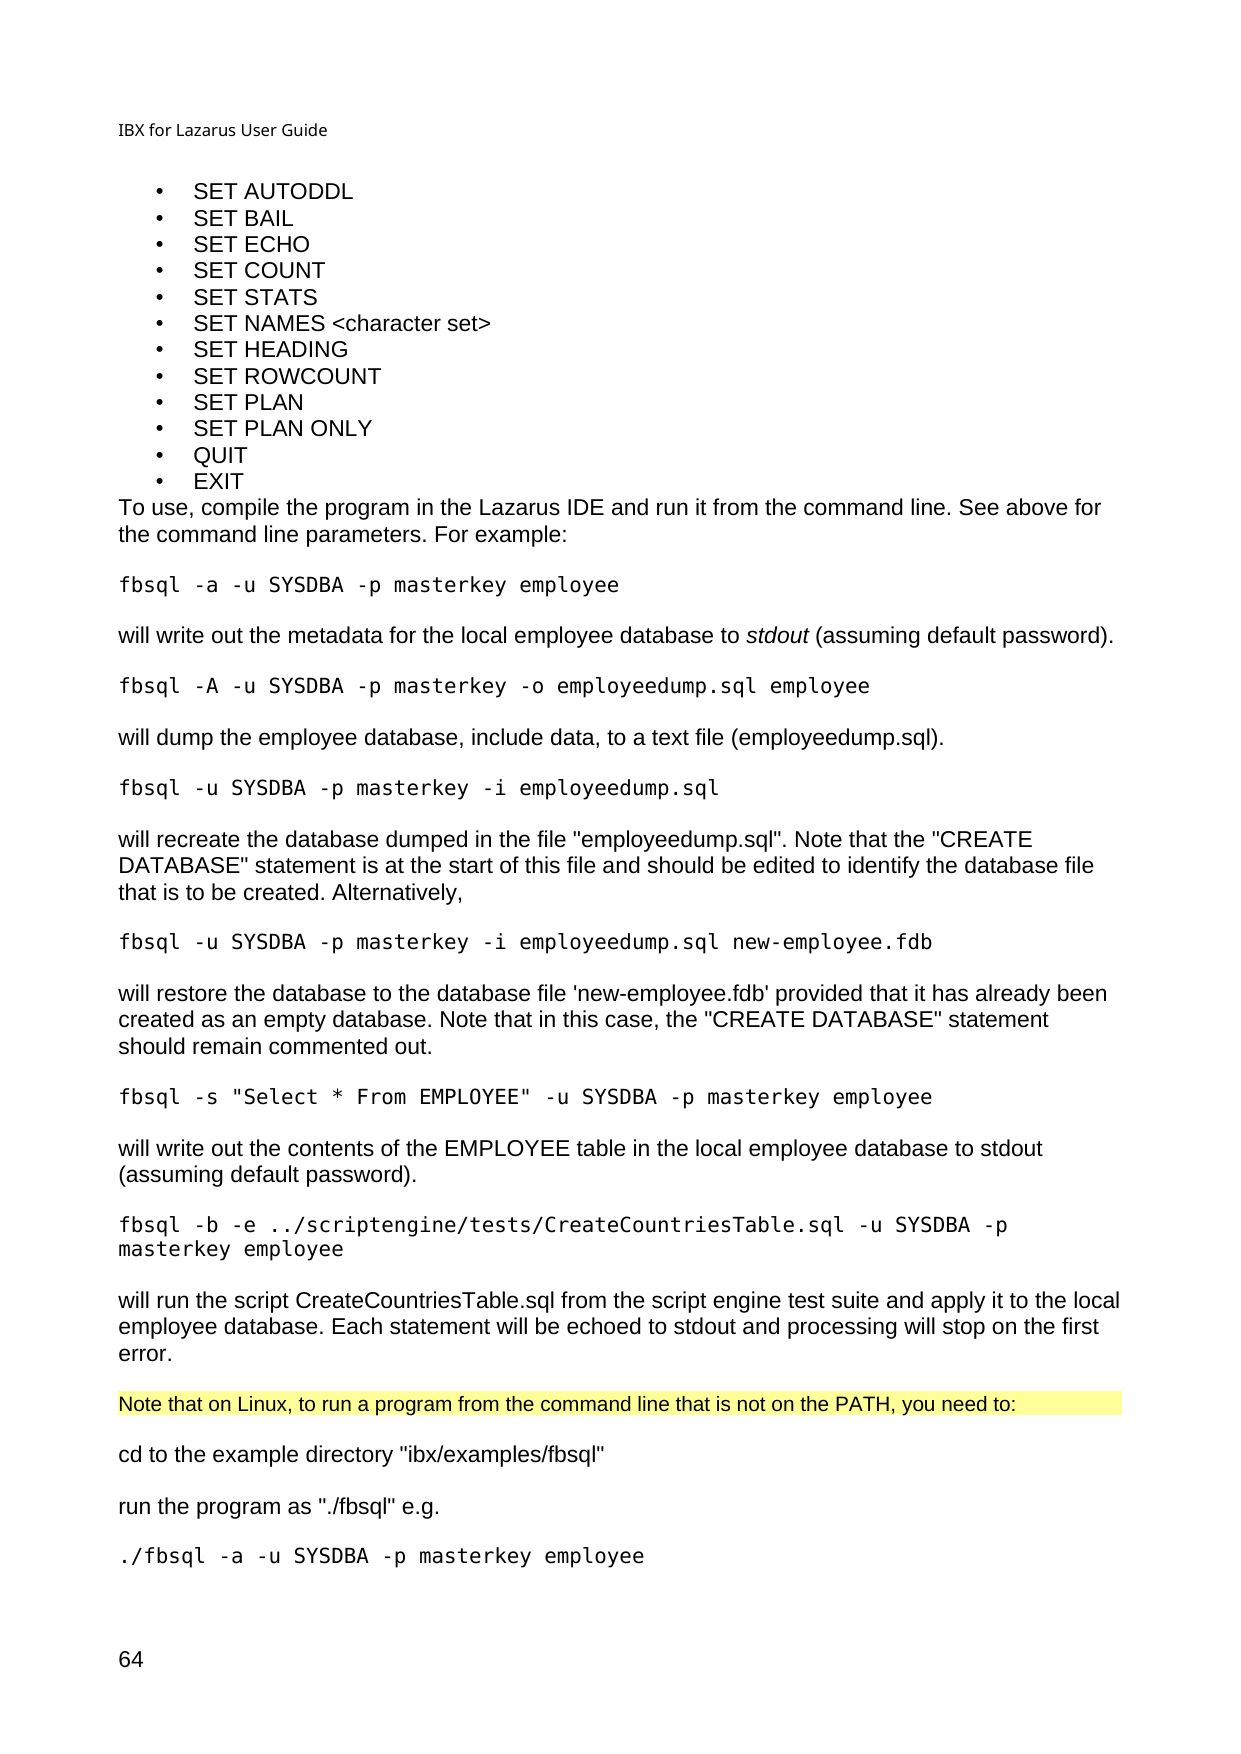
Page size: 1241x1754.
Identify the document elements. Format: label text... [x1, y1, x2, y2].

list SET HEADING [156, 336, 1122, 363]
list SET BAIL [156, 204, 1122, 231]
text will write out the contents of the EMPLOYEE table in the local employee database to stdout (assuming default password). [118, 1134, 1122, 1187]
text will recreate the database dumped in the file "employeedump.sql". Note that the "CREATE DATABASE" statement is at the start of this file and should be edited to identify the database file that is to be created. Alternatively, [118, 826, 1122, 905]
list QUIT [156, 442, 1122, 468]
list SET ECHO [156, 231, 1122, 257]
text run the program as "./fbsql" e.g. [118, 1493, 1122, 1519]
text fbsql -s "Select * From EMPLOYEE" -u SYSDBA -p masterkey employee [118, 1085, 1122, 1109]
text fbsql -a -u SYSDBA -p masterkey employee [118, 573, 1122, 597]
text To use, compile the program in the Lazarus IDE and run it from the command line. See above for the command line parameters. For example: [118, 494, 1122, 547]
list SET COUNT [156, 257, 1122, 283]
text will run the script CreateCountriesTable.sql from the script engine test suite and apply it to the local employee database. Each statement will be echoed to stdout and processing will stop on the first error. [118, 1287, 1122, 1366]
list SET NAMES <character set> [156, 310, 1122, 336]
list EXIT [156, 468, 1122, 494]
list SET STATS [156, 283, 1122, 310]
text will restore the database to the database file 'new-employee.fdb' provided that it has already been created as an empty database. Note that in this case, the "CREATE DATABASE" statement should remain commented out. [118, 980, 1122, 1059]
text fbsql -u SYSDBA -p masterkey -i employeedump.sql new-employee.fdb [118, 930, 1122, 954]
list SET AUTODDL [156, 178, 1122, 204]
text fbsql -u SYSDBA -p masterkey -i employeedump.sql [118, 776, 1122, 800]
text Note that on Linux, to run a program from the command line that is not on the PATH, you need to: [118, 1391, 1122, 1415]
text fbsql -A -u SYSDBA -p masterkey -o employeedump.sql employee [118, 674, 1122, 698]
list SET ROWCOUNT [156, 363, 1122, 389]
text cd to the example directory "ibx/examples/fbsql" [118, 1441, 1122, 1467]
text will dump the employee database, include data, to a text file (employeedump.sql). [118, 724, 1122, 750]
list SET PLAN ONLY [156, 415, 1122, 442]
text ./fbsql -a -u SYSDBA -p masterkey employee [118, 1544, 1122, 1569]
text will write out the metadata for the local employee database to stdout (assuming default password). [118, 622, 1122, 649]
text fbsql -b -e ../scriptengine/tests/CreateCountriesTable.sql -u SYSDBA -p masterkey employee [118, 1213, 1122, 1261]
list SET PLAN [156, 389, 1122, 415]
